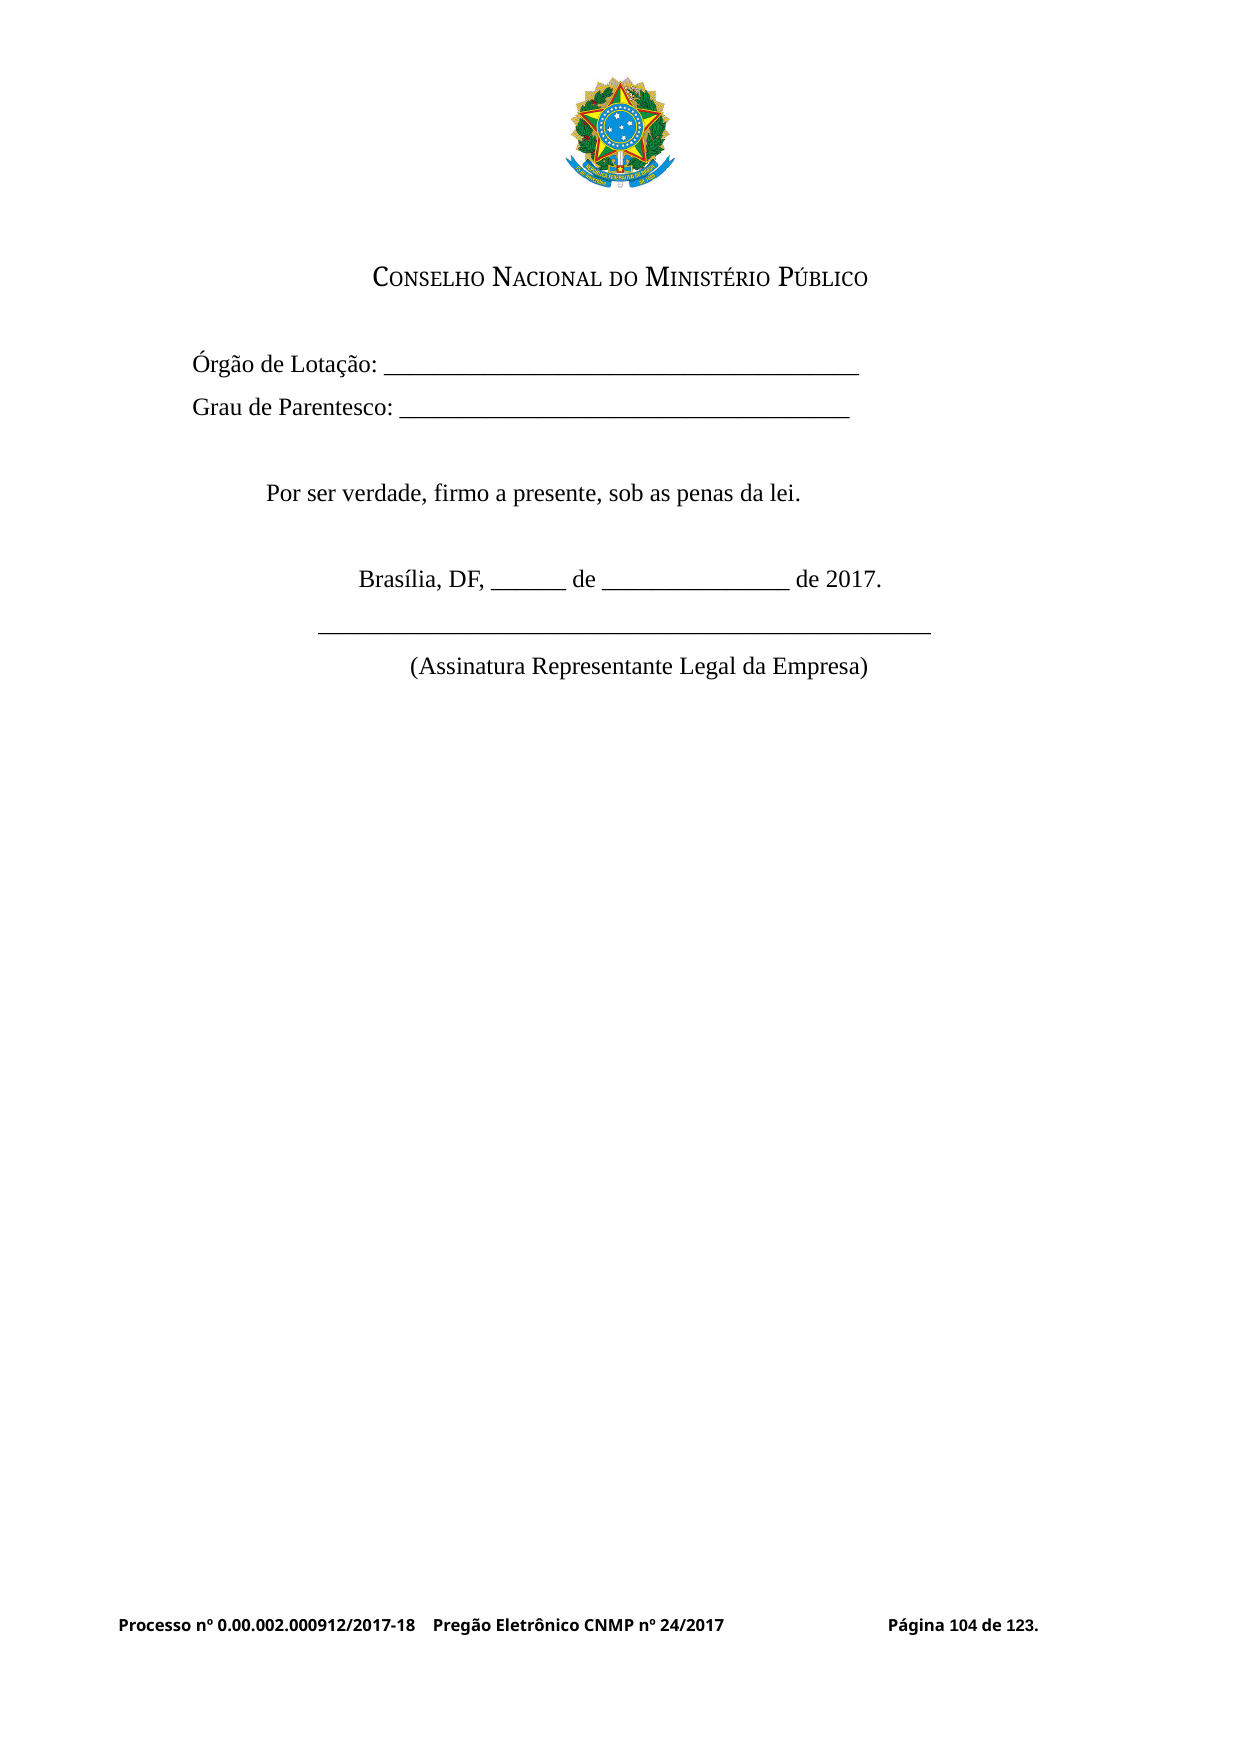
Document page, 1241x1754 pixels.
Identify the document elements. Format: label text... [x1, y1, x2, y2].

text _________________________________________________ [118, 608, 1124, 636]
text (Assinatura Representante Legal da Empresa) [156, 651, 1122, 679]
text Brasília, DF, ______ de _______________ de 2017. [118, 564, 1122, 593]
text Grau de Parentesco: ____________________________________ [118, 392, 1122, 421]
text Por ser verdade, firmo a presente, sob as penas da lei. [118, 478, 1122, 507]
text Órgão de Lotação: ______________________________________ [118, 349, 1122, 378]
